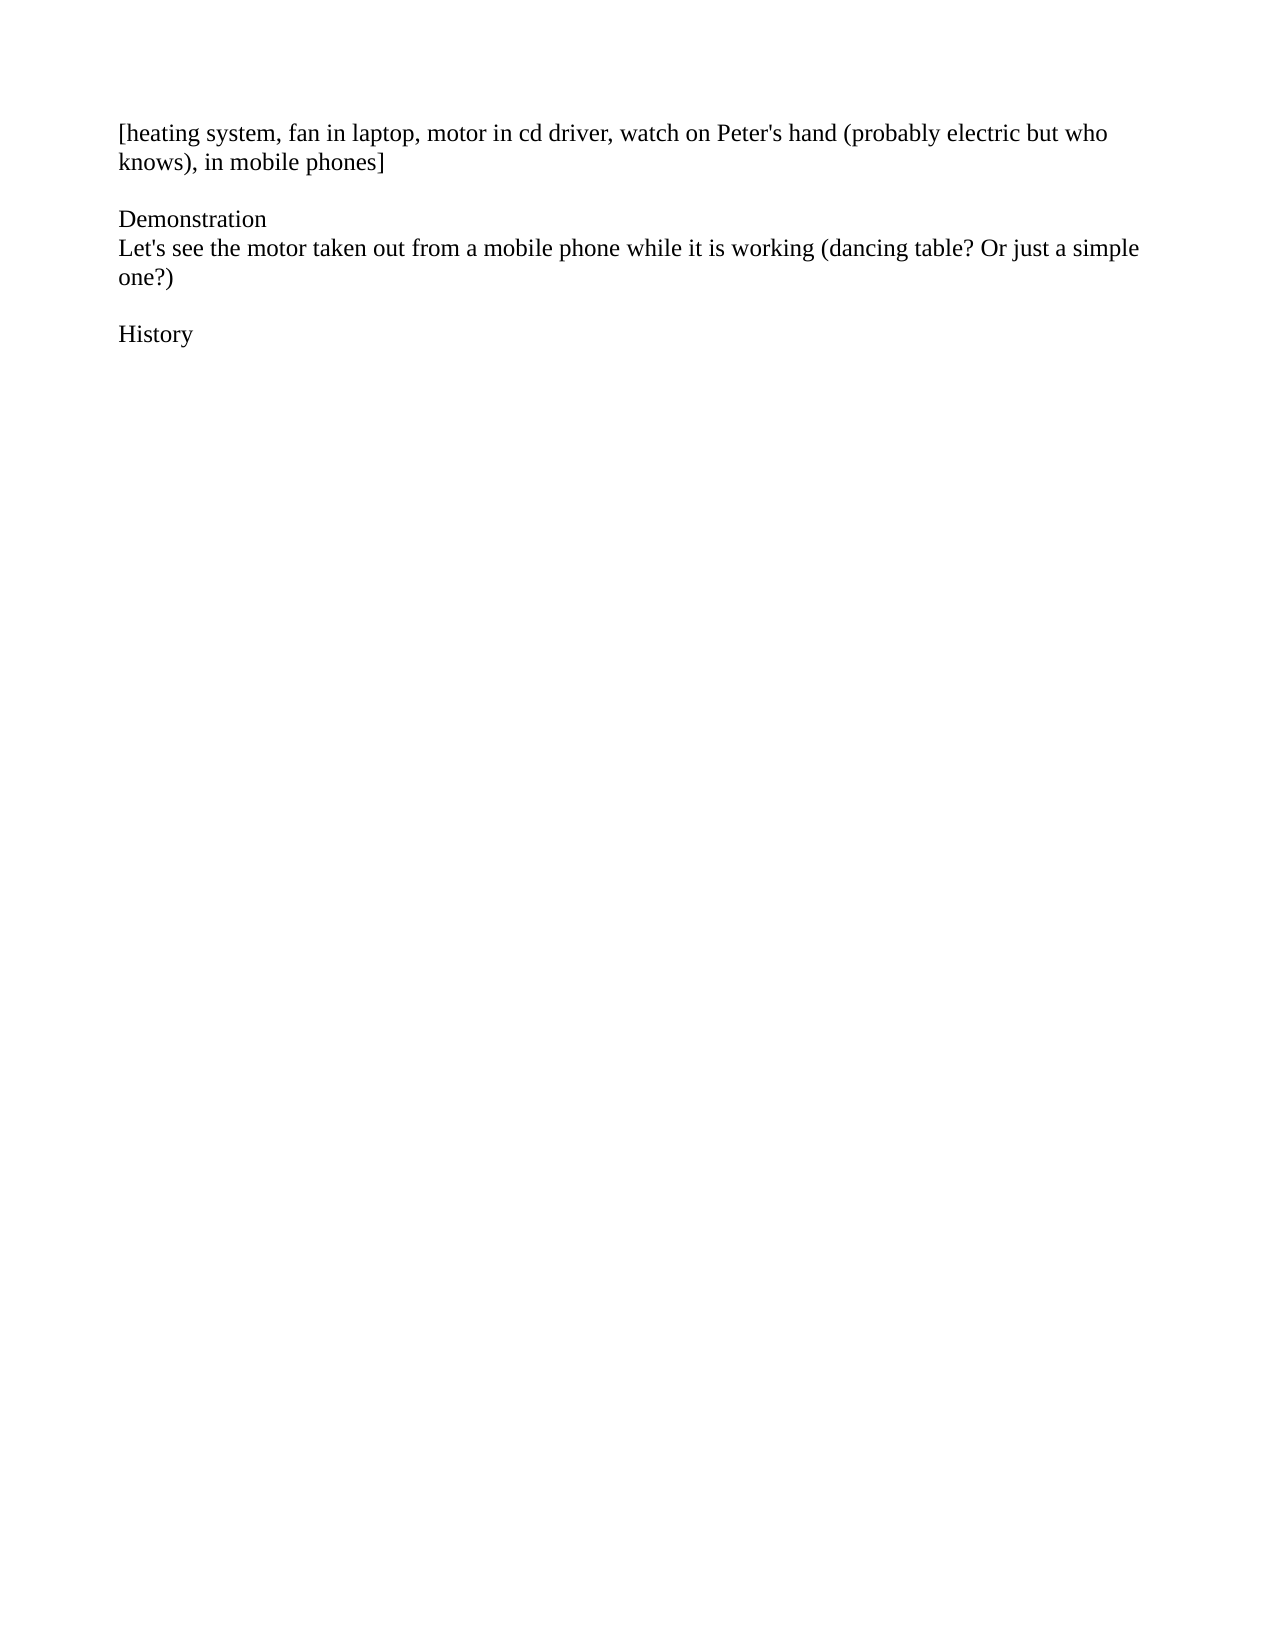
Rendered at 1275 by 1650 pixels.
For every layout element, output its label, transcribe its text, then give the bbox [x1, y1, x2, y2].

text Let's see the motor taken out from a mobile phone while it is working (dancing table? Or just a simple one?) [118, 233, 1157, 291]
text Demonstration [118, 204, 1157, 233]
text [heating system, fan in laptop, motor in cd driver, watch on Peter's hand (probably electric but who knows), in mobile phones] [118, 118, 1157, 176]
text History [118, 319, 1157, 348]
